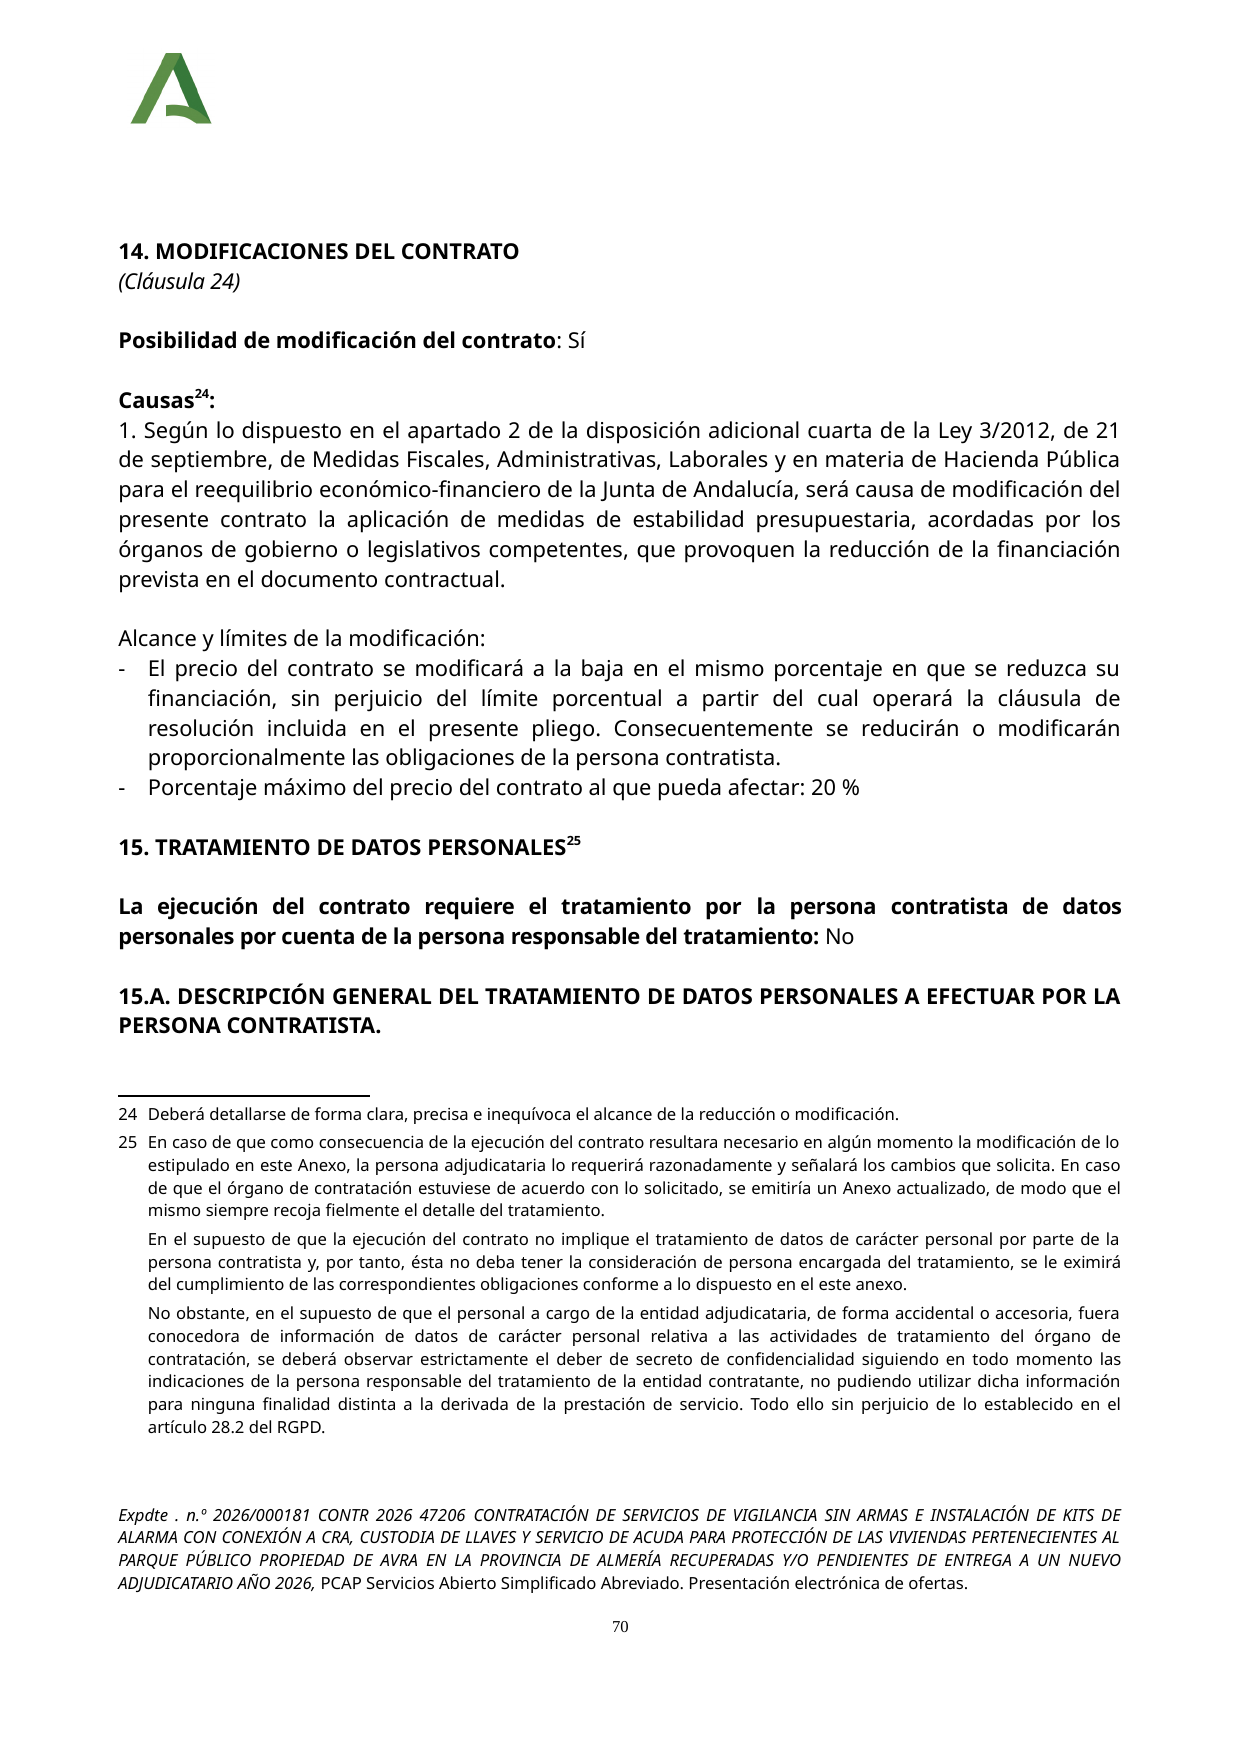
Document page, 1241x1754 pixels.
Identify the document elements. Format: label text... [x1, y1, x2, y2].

text (Cláusula 24) [118, 266, 1122, 296]
text En caso de que como consecuencia de la ejecución del contrato resultara necesario en algún momento la modificación de lo estipulado en este Anexo, la persona adjudicataria lo requerirá razonadamente y señalará los cambios que solicita. En caso de que el órgano de contratación estuviese de acuerdo con lo solicitado, se emitiría un Anexo actualizado, de modo que el mismo siempre recoja fielmente el detalle del tratamiento. [118, 1131, 1122, 1222]
text - Porcentaje máximo del precio del contrato al que pueda afectar: 20 % [118, 772, 1122, 802]
text - El precio del contrato se modificará a la baja en el mismo porcentaje en que se reduzca su financiación, sin perjuicio del límite porcentual a partir del cual operará la cláusula de resolución incluida en el presente pliego. Consecuentemente se reducirán o modificarán proporcionalmente las obligaciones de la persona contratista. [118, 653, 1122, 772]
text Posibilidad de modificación del contrato: Sí [118, 325, 1122, 355]
text Alcance y límites de la modificación: [118, 623, 1122, 653]
text No obstante, en el supuesto de que el personal a cargo de la entidad adjudicataria, de forma accidental o accesoria, fuera conocedora de información de datos de carácter personal relativa a las actividades de tratamiento del órgano de contratación, se deberá observar estrictamente el deber de secreto de confidencialidad siguiendo en todo momento las indicaciones de la persona responsable del tratamiento de la entidad contratante, no pudiendo utilizar dicha información para ninguna finalidad distinta a la derivada de la prestación de servicio. Todo ello sin perjuicio de lo establecido en el artículo 28.2 del RGPD. [118, 1302, 1122, 1438]
text 1. Según lo dispuesto en el apartado 2 de la disposición adicional cuarta de la Ley 3/2012, de 21 de septiembre, de Medidas Fiscales, Administrativas, Laborales y en materia de Hacienda Pública para el reequilibrio económico-financiero de la Junta de Andalucía, será causa de modificación del presente contrato la aplicación de medidas de estabilidad presupuestaria, acordadas por los órganos de gobierno o legislativos competentes, que provoquen la reducción de la financiación prevista en el documento contractual. [118, 415, 1122, 593]
picture [127, 48, 216, 128]
text 15.A. DESCRIPCIÓN GENERAL DEL TRATAMIENTO DE DATOS PERSONALES A EFECTUAR POR LA PERSONA CONTRATISTA. [118, 981, 1122, 1040]
text Causas: [118, 385, 1122, 415]
text 15. TRATAMIENTO DE DATOS PERSONALES [118, 832, 1122, 862]
text 14. MODIFICACIONES DEL CONTRATO [118, 236, 1122, 266]
text Deberá detallarse de forma clara, precisa e inequívoca el alcance de la reducción o modificación. [118, 1102, 1122, 1125]
text La ejecución del contrato requiere el tratamiento por la persona contratista de datos personales por cuenta de la persona responsable del tratamiento: No [118, 891, 1122, 951]
text En el supuesto de que la ejecución del contrato no implique el tratamiento de datos de carácter personal por parte de la persona contratista y, por tanto, ésta no deba tener la consideración de persona encargada del tratamiento, se le eximirá del cumplimiento de las correspondientes obligaciones conforme a lo dispuesto en el este anexo. [118, 1228, 1122, 1296]
